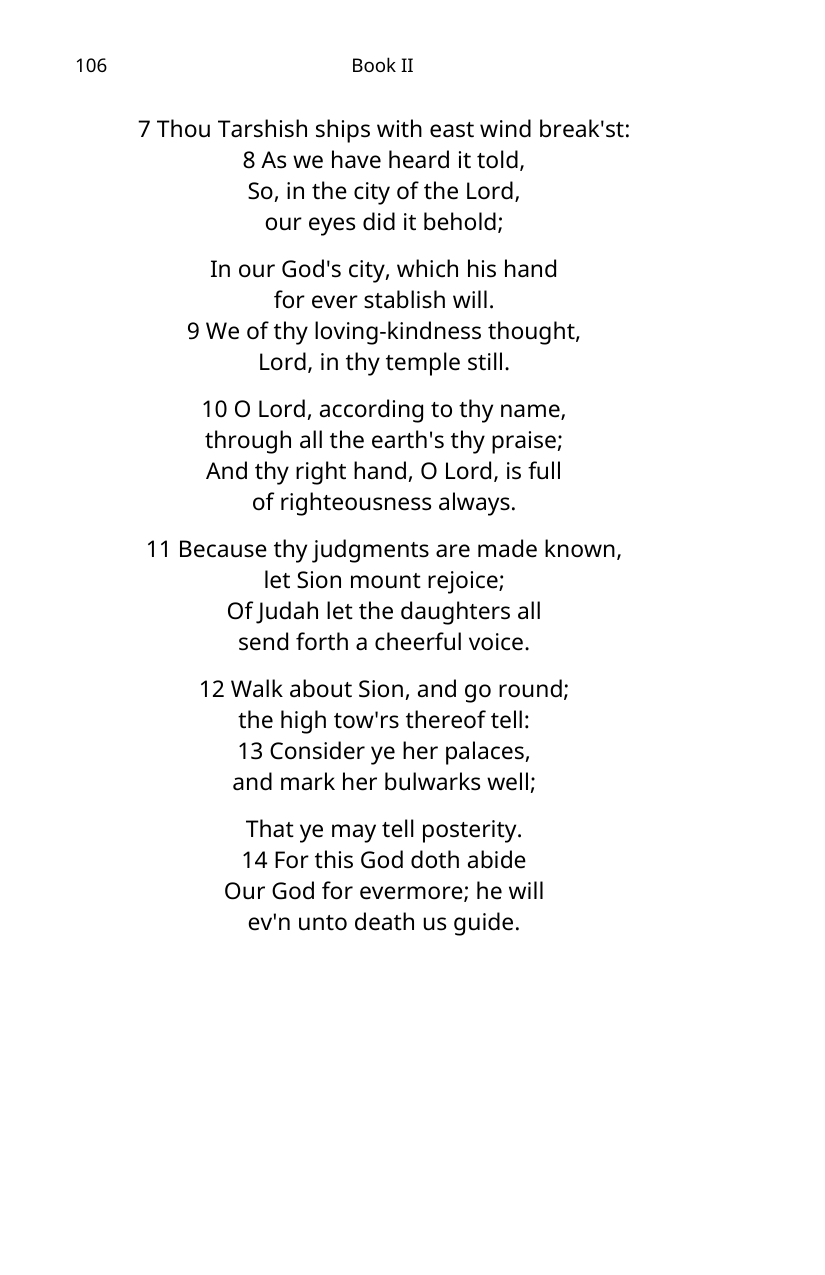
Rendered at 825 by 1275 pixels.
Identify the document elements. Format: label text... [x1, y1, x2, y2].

text 7 Thou Tarshish ships with east wind break'st: 8 As we have heard it told, So, in the city of the Lord, our eyes did it behold; [75, 112, 693, 237]
text 10 O Lord, according to thy name, through all the earth's thy praise; And thy right hand, O Lord, is full of righteousness always. [75, 392, 693, 517]
text In our God's city, which his hand for ever stablish will. 9 We of thy loving-kindness thought, Lord, in thy temple still. [75, 252, 693, 377]
text 11 Because thy judgments are made known, let Sion mount rejoice; Of Judah let the daughters all send forth a cheerful voice. [75, 532, 693, 657]
text That ye may tell posterity. 14 For this God doth abide Our God for evermore; he will ev'n unto death us guide. [75, 812, 693, 937]
text 12 Walk about Sion, and go round; the high tow'rs thereof tell: 13 Consider ye her palaces, and mark her bulwarks well; [75, 672, 693, 797]
